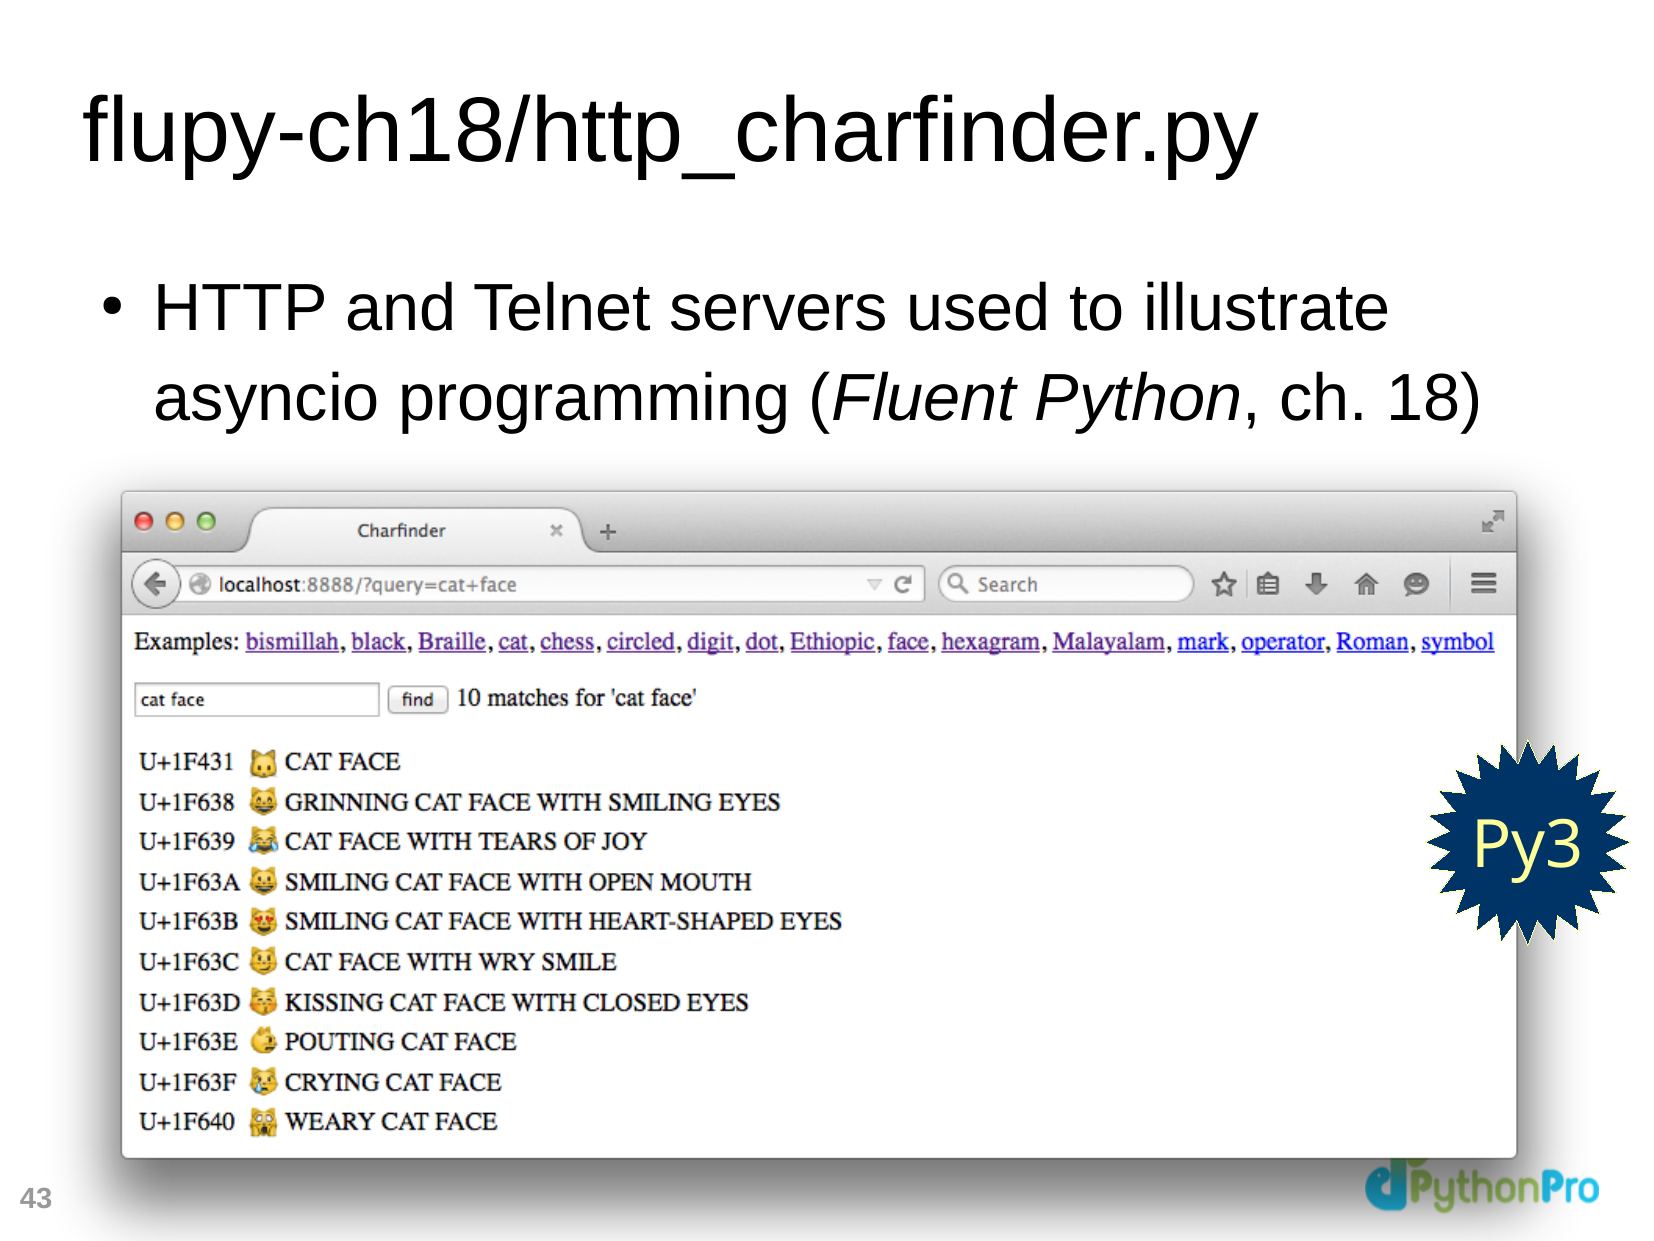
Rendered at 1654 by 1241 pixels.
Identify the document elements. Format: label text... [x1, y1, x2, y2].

text_box Py3 [1424, 739, 1631, 946]
list HTTP and Telnet servers used to illustrate asyncio programming (Fluent Python, ch. 18) [82, 255, 1571, 601]
picture [33, 437, 1606, 1241]
title flupy-ch18/http_charfinder.py [82, 49, 1571, 211]
